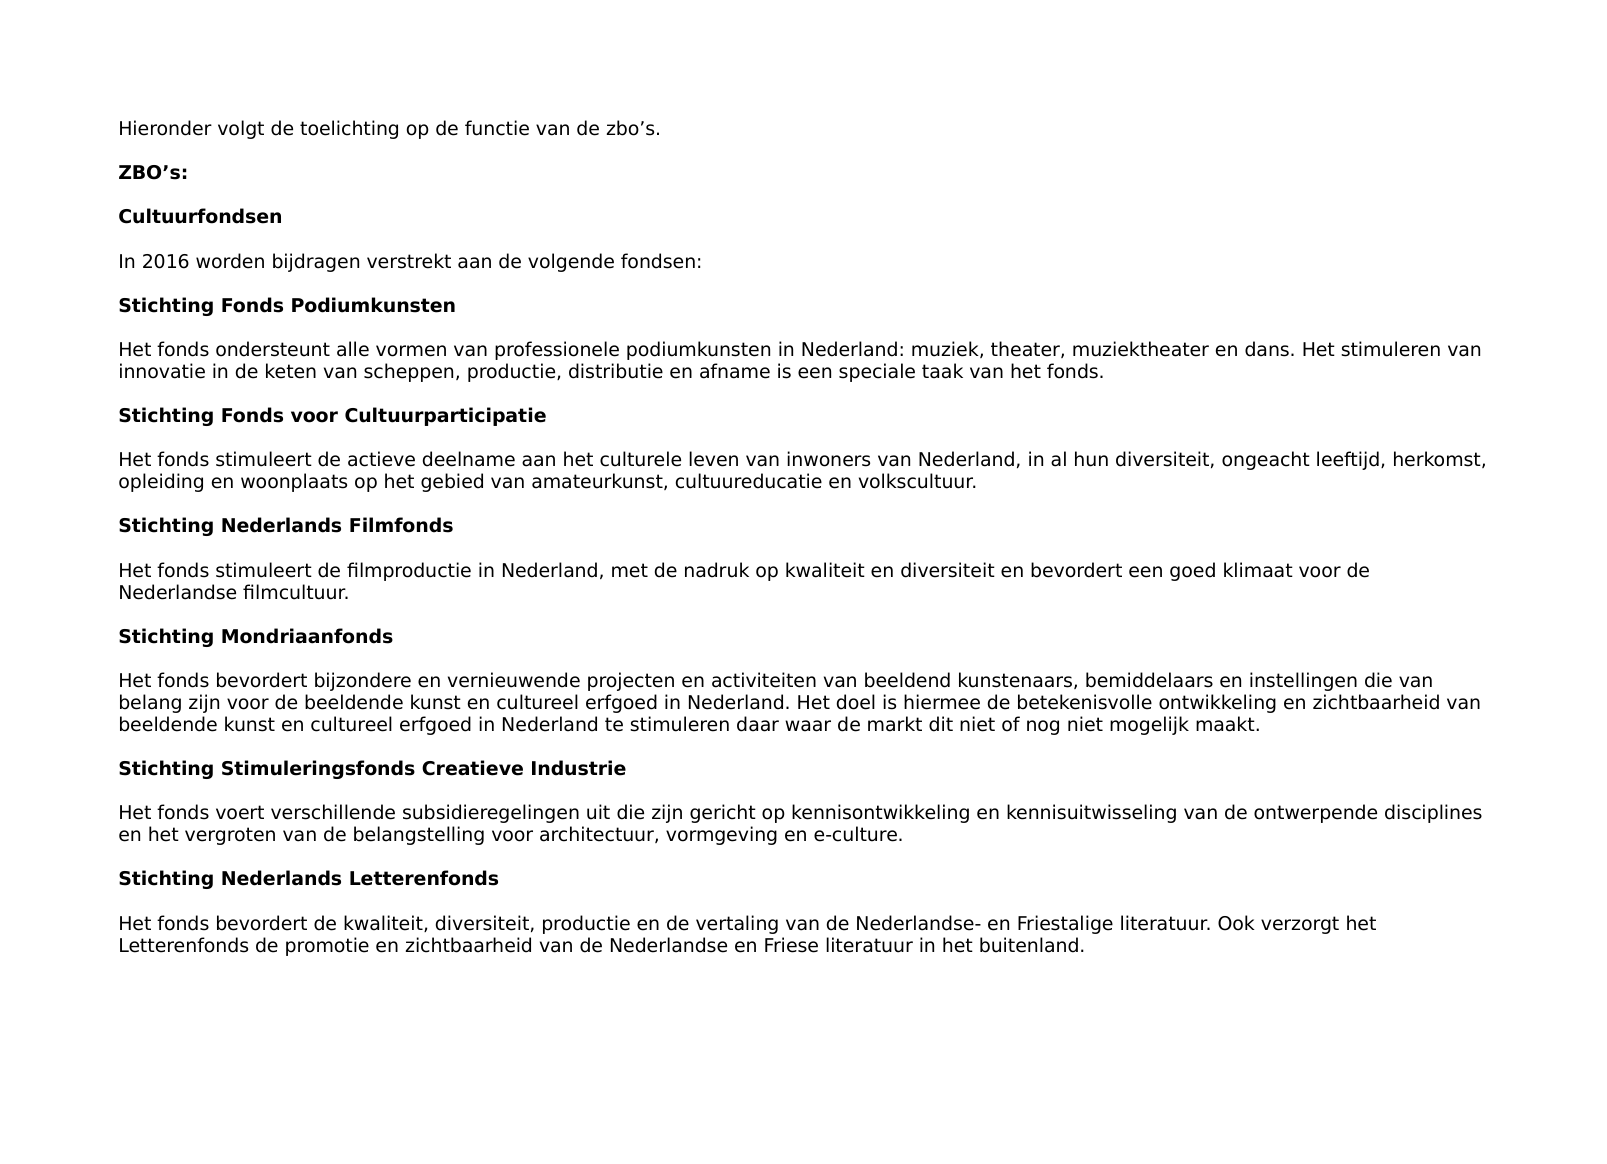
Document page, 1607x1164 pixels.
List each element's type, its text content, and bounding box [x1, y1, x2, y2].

text Hieronder volgt de toelichting op de functie van de zbo’s. [118, 118, 1488, 140]
text Het fonds stimuleert de filmproductie in Nederland, met de nadruk op kwaliteit en diversiteit en bevordert een goed klimaat voor de Nederlandse filmcultuur. [118, 559, 1488, 603]
text In 2016 worden bijdragen verstrekt aan de volgende fondsen: [118, 251, 1488, 273]
text Het fonds bevordert de kwaliteit, diversiteit, productie en de vertaling van de Nederlandse- en Friestalige literatuur. Ook verzorgt het Letterenfonds de promotie en zichtbaarheid van de Nederlandse en Friese literatuur in het buitenland. [118, 912, 1488, 956]
subtitle Stichting Fonds voor Cultuurparticipatie [118, 405, 1488, 427]
subtitle Stichting Fonds Podiumkunsten [118, 295, 1488, 317]
text Het fonds stimuleert de actieve deelname aan het culturele leven van inwoners van Nederland, in al hun diversiteit, ongeacht leeftijd, herkomst, opleiding en woonplaats op het gebied van amateurkunst, cultuureducatie en volkscultuur. [118, 449, 1488, 493]
text Het fonds ondersteunt alle vormen van professionele podiumkunsten in Nederland: muziek, theater, muziektheater en dans. Het stimuleren van innovatie in de keten van scheppen, productie, distributie en afname is een speciale taak van het fonds. [118, 339, 1488, 383]
subtitle Stichting Nederlands Filmfonds [118, 515, 1488, 537]
subtitle ZBO’s: [118, 162, 1488, 184]
subtitle Stichting Nederlands Letterenfonds [118, 868, 1488, 890]
subtitle Stichting Mondriaanfonds [118, 626, 1488, 648]
subtitle Cultuurfondsen [118, 206, 1488, 228]
text Het fonds voert verschillende subsidieregelingen uit die zijn gericht op kennisontwikkeling en kennisuitwisseling van de ontwerpende disciplines en het vergroten van de belangstelling voor architectuur, vormgeving en e-culture. [118, 802, 1488, 846]
text Het fonds bevordert bijzondere en vernieuwende projecten en activiteiten van beeldend kunstenaars, bemiddelaars en instellingen die van belang zijn voor de beeldende kunst en cultureel erfgoed in Nederland. Het doel is hiermee de betekenisvolle ontwikkeling en zichtbaarheid van beeldende kunst en cultureel erfgoed in Nederland te stimuleren daar waar de markt dit niet of nog niet mogelijk maakt. [118, 670, 1488, 736]
subtitle Stichting Stimuleringsfonds Creatieve Industrie [118, 758, 1488, 780]
